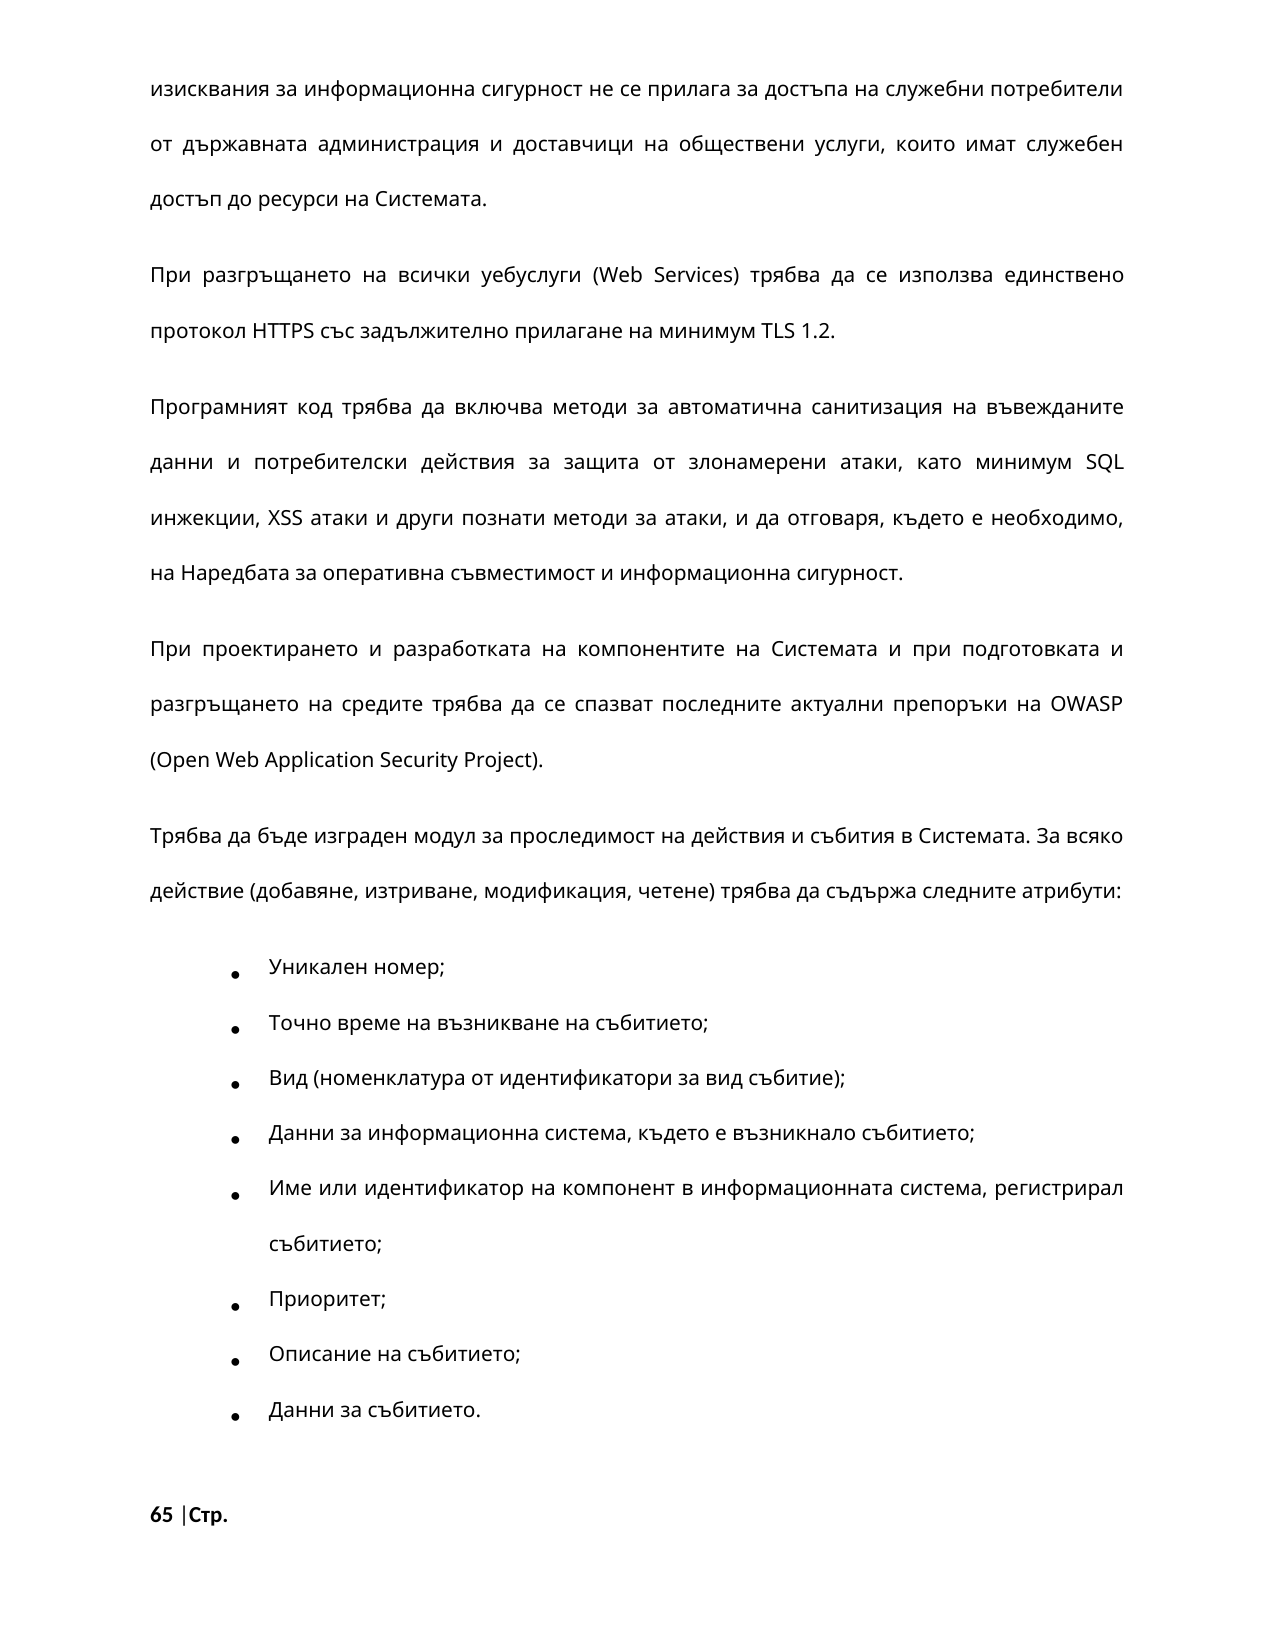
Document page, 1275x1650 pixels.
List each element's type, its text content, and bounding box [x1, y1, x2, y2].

text Трябва да бъде изграден модул за проследимост на действия и събития в Системата. За всяко действие (добавяне, изтриване, модификация, четене) трябва да съдържа следните атрибути: [150, 821, 1125, 913]
list Уникален номер; [231, 952, 1125, 989]
list Име или идентификатор на компонент в информационната система, регистрирал събитието; [231, 1173, 1125, 1266]
text изисквания за информационна сигурност не се прилага за достъпа на служебни потребители от държавната администрация и доставчици на обществени услуги, които имат служебен достъп до ресурси на Системата. [150, 74, 1125, 221]
list Данни за събитието. [231, 1395, 1125, 1432]
text При разгръщането на всички уебуслуги (Web Services) трябва да се използва единствено протокол HTTPS със задължително прилагане на минимум TLS 1.2. [150, 261, 1125, 353]
list Данни за информационна система, където е възникнало събитието; [231, 1118, 1125, 1155]
text Програмният код трябва да включва методи за автоматична санитизация на въвежданите данни и потребителски действия за защита от злонамерени атаки, като минимум SQL инжекции, XSS атаки и други познати методи за атаки, и да отговаря, където е необходимо, на Наредбата за оперативна съвместимост и информационна сигурност. [150, 392, 1125, 595]
list Точно време на възникване на събитието; [231, 1008, 1125, 1044]
list Описание на събитието; [231, 1339, 1125, 1376]
text При проектирането и разработката на компонентите на Системата и при подготовката и разгръщането на средите трябва да се спазват последните актуални препоръки на OWASP (Open Web Application Security Project). [150, 634, 1125, 782]
list Приоритет; [231, 1284, 1125, 1321]
list Вид (номенклатура от идентификатори за вид събитие); [231, 1063, 1125, 1100]
